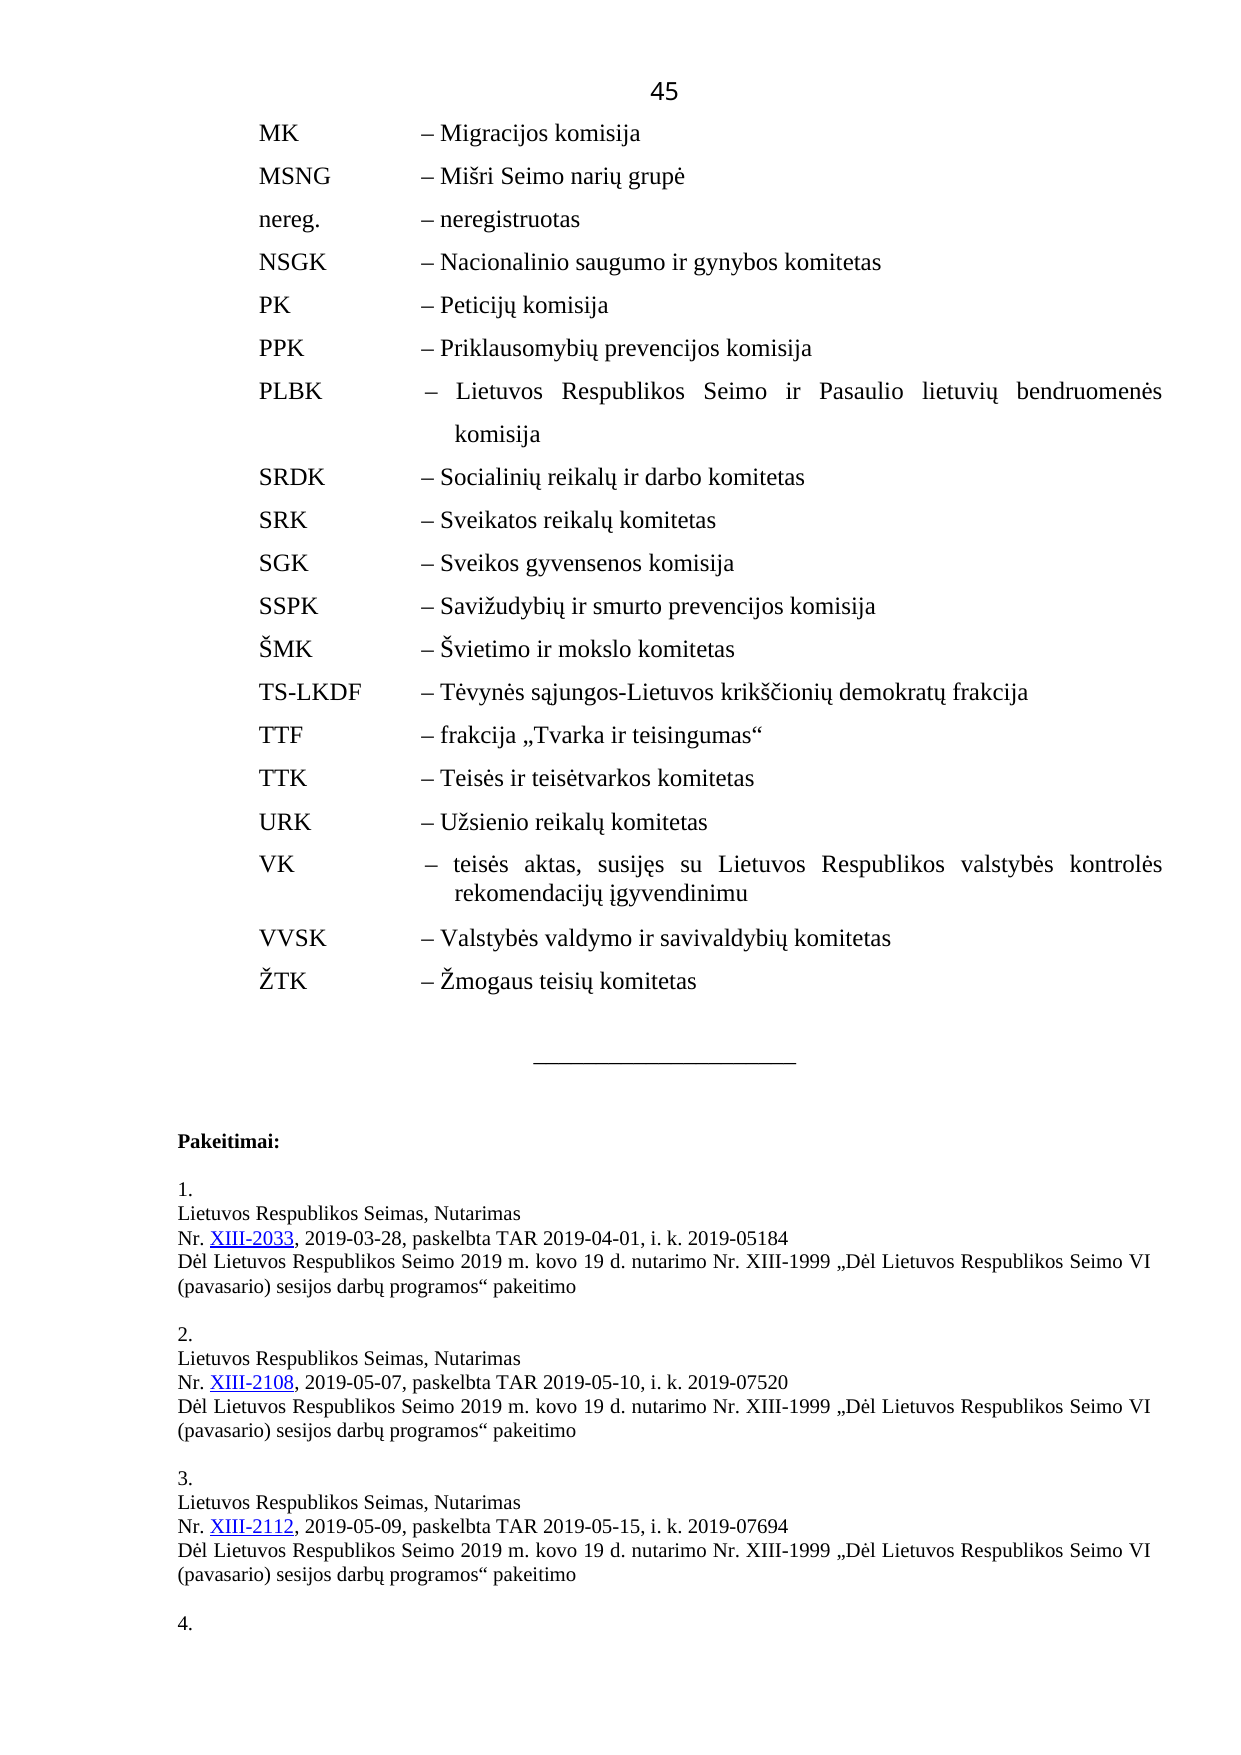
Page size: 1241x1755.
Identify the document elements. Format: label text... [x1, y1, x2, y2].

table_cell TTK [248, 764, 410, 807]
table_cell – Priklausomybių prevencijos komisija [410, 333, 1174, 376]
table_cell – Lietuvos Respublikos Seimo ir Pasaulio lietuvių bendruomenės komisija [410, 376, 1174, 462]
table_cell – Užsienio reikalų komitetas [410, 807, 1174, 849]
table_cell PPK [248, 333, 410, 376]
text 4. [177, 1610, 1152, 1634]
table_cell PK [248, 290, 410, 333]
text _____________________ [177, 1038, 1152, 1067]
table_cell – Valstybės valdymo ir savivaldybių komitetas [410, 923, 1174, 966]
table_cell NSGK [248, 247, 410, 290]
table_cell – Sveikatos reikalų komitetas [410, 505, 1174, 548]
table_cell – Žmogaus teisių komitetas [410, 966, 1174, 1009]
table_cell – Nacionalinio saugumo ir gynybos komitetas [410, 247, 1174, 290]
table_cell VVSK [248, 923, 410, 966]
table_cell SSPK [248, 591, 410, 634]
table_cell – frakcija „Tvarka ir teisingumas“ [410, 721, 1174, 763]
text Pakeitimai: [177, 1129, 1152, 1153]
text 2. [177, 1322, 1152, 1346]
text Lietuvos Respublikos Seimas, Nutarimas [177, 1201, 1152, 1225]
table_cell – Socialinių reikalų ir darbo komitetas [410, 463, 1174, 505]
table_cell – Švietimo ir mokslo komitetas [410, 635, 1174, 677]
table_cell – Sveikos gyvensenos komisija [410, 549, 1174, 591]
text Dėl Lietuvos Respublikos Seimo 2019 m. kovo 19 d. nutarimo Nr. XIII-1999 „Dėl Lietuvos Respublikos Seimo VI (pavasario) sesijos darbų programos“ pakeitimo [177, 1249, 1152, 1298]
text Lietuvos Respublikos Seimas, Nutarimas [177, 1346, 1152, 1370]
text Nr. XIII-2033, 2019-03-28, paskelbta TAR 2019-04-01, i. k. 2019-05184 [177, 1225, 1152, 1249]
table_cell VK [248, 850, 410, 923]
text 1. [177, 1177, 1152, 1201]
table_cell – Tėvynės sąjungos-Lietuvos krikščionių demokratų frakcija [410, 678, 1174, 721]
text Nr. XIII-2112, 2019-05-09, paskelbta TAR 2019-05-15, i. k. 2019-07694 [177, 1514, 1152, 1538]
table_cell ŠMK [248, 635, 410, 677]
table_cell ŽTK [248, 966, 410, 1009]
table_cell – teisės aktas, susijęs su Lietuvos Respublikos valstybės kontrolės rekomendacijų įgyvendinimu [410, 850, 1174, 923]
table_cell SGK [248, 549, 410, 591]
text Nr. XIII-2108, 2019-05-07, paskelbta TAR 2019-05-10, i. k. 2019-07520 [177, 1370, 1152, 1394]
table_cell – Migracijos komisija [410, 118, 1174, 161]
table_cell MSNG [248, 161, 410, 204]
table_cell nereg. [248, 204, 410, 247]
table_cell – Savižudybių ir smurto prevencijos komisija [410, 591, 1174, 634]
table_cell PLBK [248, 376, 410, 462]
table_cell TTF [248, 721, 410, 763]
table_cell – Mišri Seimo narių grupė [410, 161, 1174, 204]
table_cell URK [248, 807, 410, 849]
text 3. [177, 1466, 1152, 1490]
table_cell SRK [248, 505, 410, 548]
table_cell SRDK [248, 463, 410, 505]
table_cell MK [248, 118, 410, 161]
table_cell – Teisės ir teisėtvarkos komitetas [410, 764, 1174, 807]
text Dėl Lietuvos Respublikos Seimo 2019 m. kovo 19 d. nutarimo Nr. XIII-1999 „Dėl Lietuvos Respublikos Seimo VI (pavasario) sesijos darbų programos“ pakeitimo [177, 1538, 1152, 1586]
table_cell TS-LKDF [248, 678, 410, 721]
text Dėl Lietuvos Respublikos Seimo 2019 m. kovo 19 d. nutarimo Nr. XIII-1999 „Dėl Lietuvos Respublikos Seimo VI (pavasario) sesijos darbų programos“ pakeitimo [177, 1394, 1152, 1442]
text Lietuvos Respublikos Seimas, Nutarimas [177, 1490, 1152, 1514]
table_cell – neregistruotas [410, 204, 1174, 247]
table_cell – Peticijų komisija [410, 290, 1174, 333]
